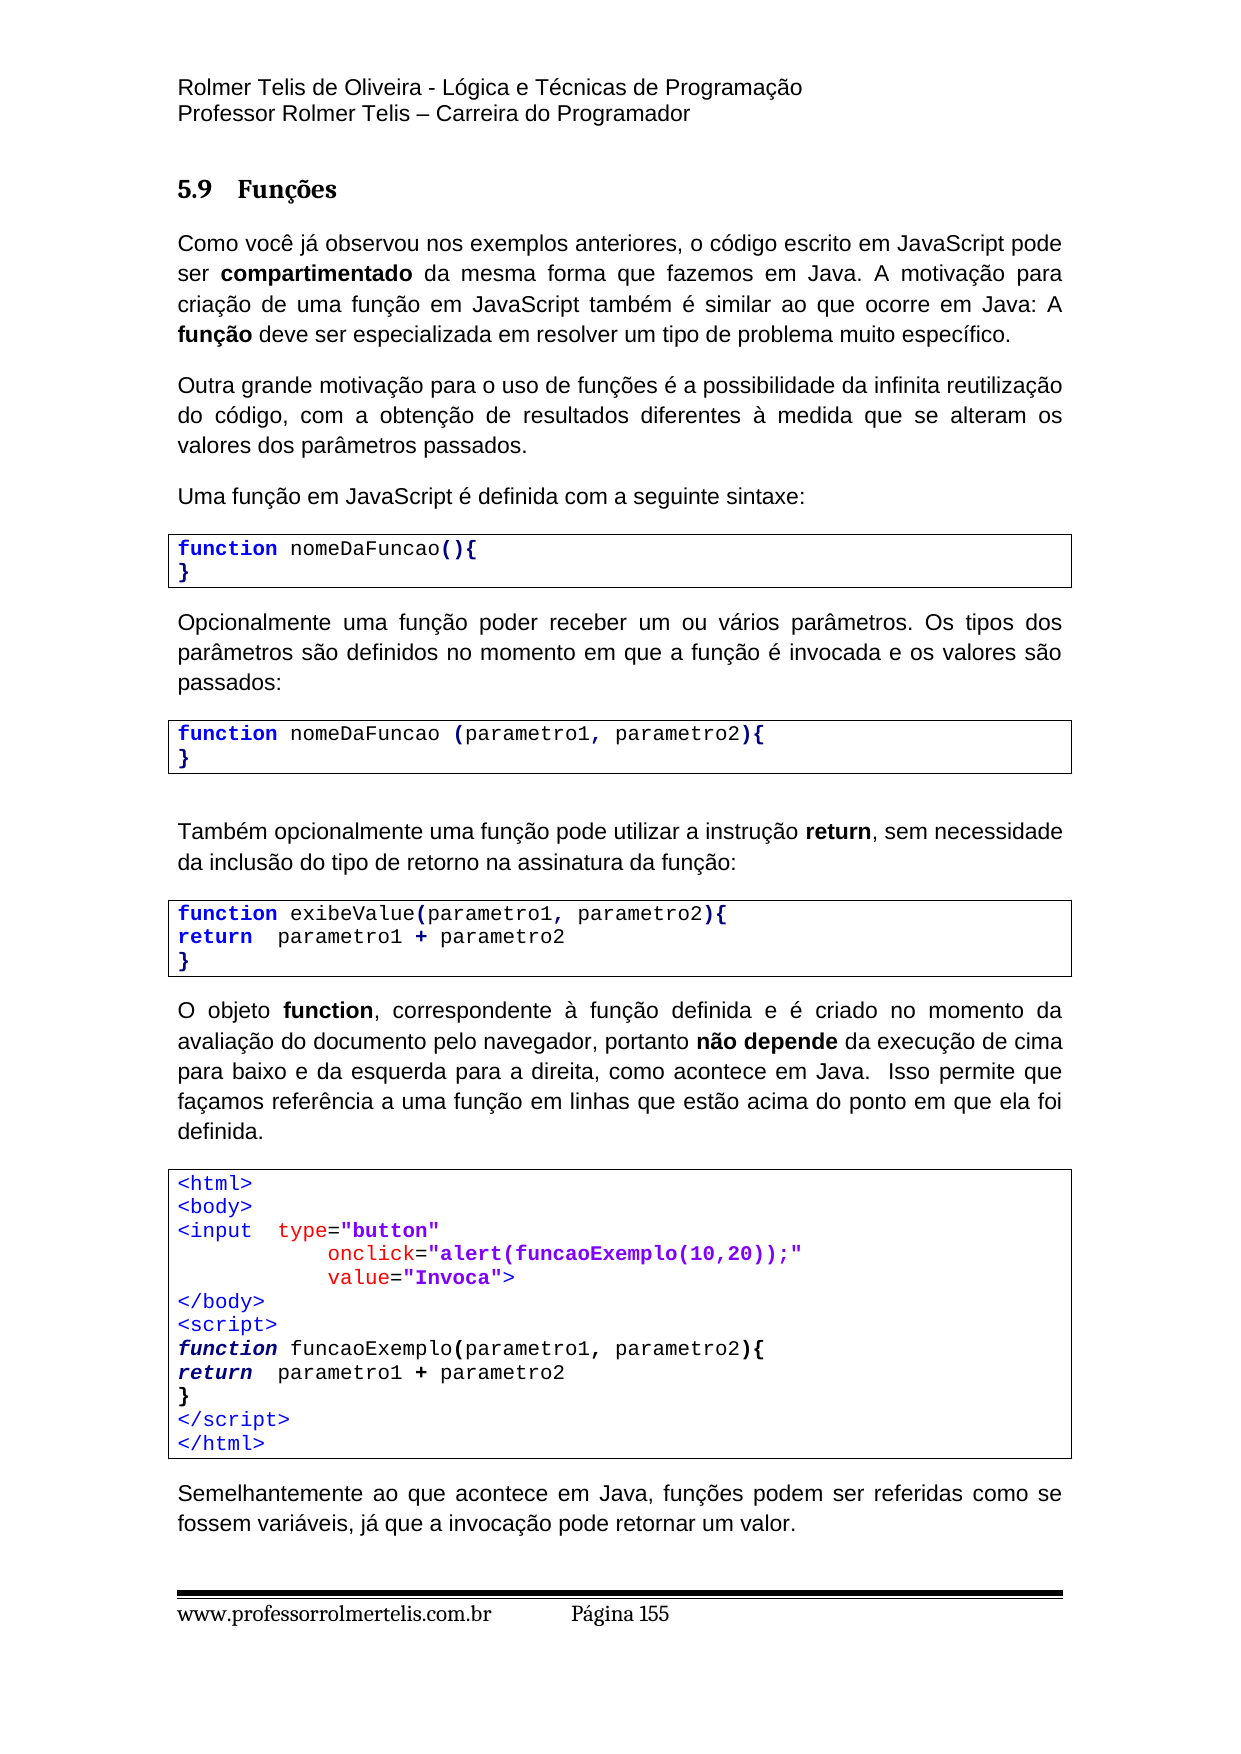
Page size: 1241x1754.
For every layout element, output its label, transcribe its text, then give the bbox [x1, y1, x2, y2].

text value="Invoca"> [177, 1267, 1063, 1291]
text Outra grande motivação para o uso de funções é a possibilidade da infinita reutilização do código, com a obtenção de resultados diferentes à medida que se alteram os valores dos parâmetros passados. [177, 372, 1063, 459]
text } [177, 1385, 1063, 1409]
text Também opcionalmente uma função pode utilizar a instrução return, sem necessidade da inclusão do tipo de retorno na assinatura da função: [177, 818, 1063, 875]
text Semelhantemente ao que acontece em Java, funções podem ser referidas como se fossem variáveis, já que a invocação pode retornar um valor. [177, 1480, 1063, 1537]
text </script> [177, 1409, 1063, 1429]
text <script> [177, 1314, 1063, 1338]
text Opcionalmente uma função poder receber um ou vários parâmetros. Os tipos dos parâmetros são definidos no momento em que a função é invocada e os valores são passados: [177, 609, 1063, 696]
text } [169, 558, 1071, 587]
text return parametro1 + parametro2 [177, 1362, 1063, 1385]
text function funcaoExemplo(parametro1, parametro2){ [177, 1338, 1063, 1362]
text <input type="button" [177, 1220, 1063, 1243]
text Como você já observou nos exemplos anteriores, o código escrito em JavaScript pode ser compartimentado da mesma forma que fazemos em Java. A motivação para criação de uma função em JavaScript também é similar ao que ocorre em Java: A função deve ser especializada em resolver um tipo de problema muito específico. [177, 230, 1063, 347]
text <html> [169, 1170, 1071, 1196]
text function nomeDaFuncao(){ [169, 535, 1071, 558]
text <body> [177, 1196, 1063, 1220]
text onclick="alert(funcaoExemplo(10,20));" [177, 1243, 1063, 1267]
text } [169, 744, 1071, 773]
subtitle Funções [177, 174, 1063, 205]
text O objeto function, correspondente à função definida e é criado no momento da avaliação do documento pelo navegador, portanto não depende da execução de cima para baixo e da esquerda para a direita, como acontece em Java. Isso permite que façamos referência a uma função em linhas que estão acima do ponto em que ela foi definida. [177, 997, 1063, 1145]
text function exibeValue(parametro1, parametro2){ [169, 901, 1071, 926]
text Uma função em JavaScript é definida com a seguinte sintaxe: [177, 483, 1063, 510]
text </html> [169, 1429, 1071, 1458]
text </body> [177, 1291, 1063, 1314]
text function nomeDaFuncao (parametro1, parametro2){ [169, 721, 1071, 744]
text } [169, 947, 1071, 976]
text return parametro1 + parametro2 [177, 926, 1063, 947]
